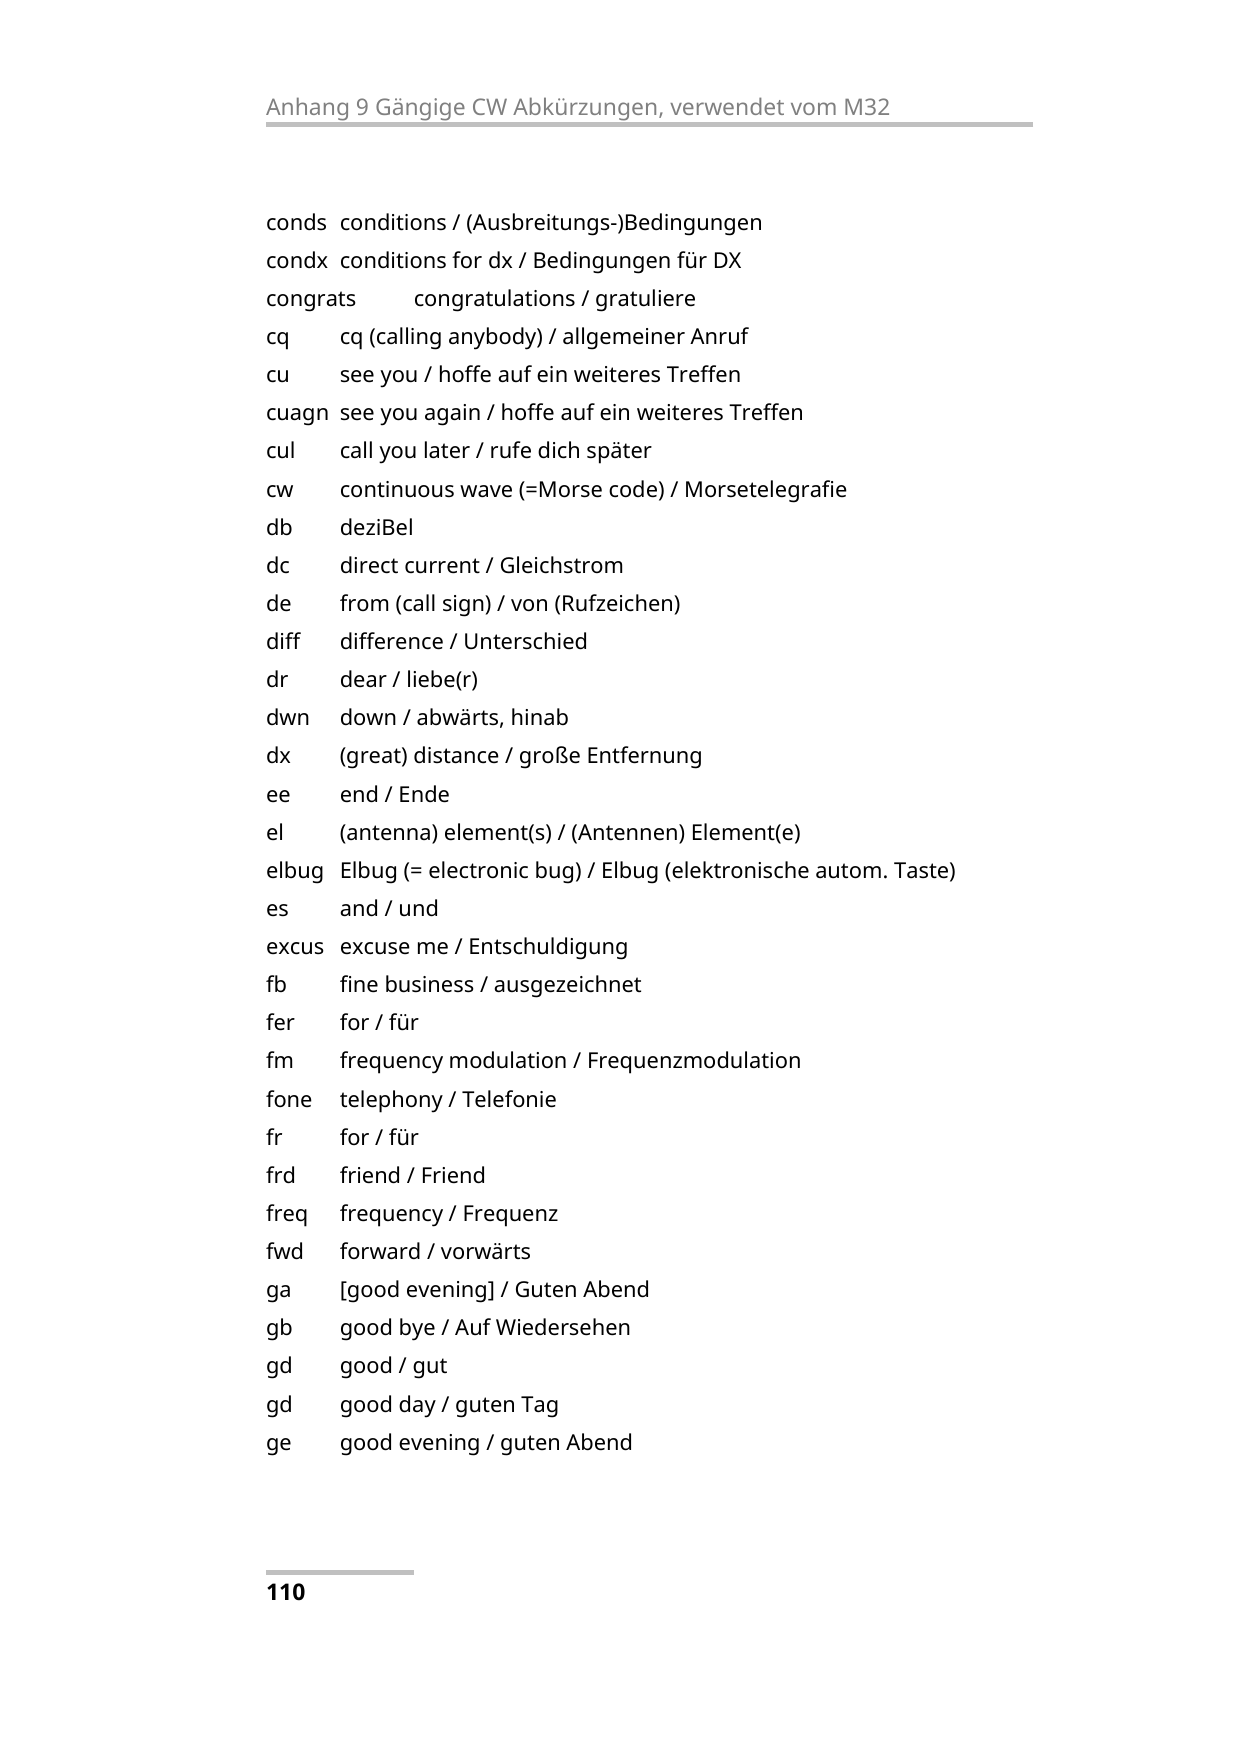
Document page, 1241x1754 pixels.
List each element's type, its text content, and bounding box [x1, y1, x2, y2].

text frd friend / Friend [266, 1160, 1033, 1190]
text gd good / gut [266, 1351, 1033, 1380]
text fr for / für [266, 1122, 1033, 1152]
text diff difference / Unterschied [266, 626, 1033, 656]
text cuagn see you again / hoffe auf ein weiteres Treffen [266, 397, 1033, 427]
text fone telephony / Telefonie [266, 1084, 1033, 1113]
text fer for / für [266, 1007, 1033, 1037]
text cq cq (calling anybody) / allgemeiner Anruf [266, 321, 1033, 351]
text congrats congratulations / gratuliere [266, 283, 1033, 313]
text condx conditions for dx / Bedingungen für DX [266, 245, 1033, 275]
text dr dear / liebe(r) [266, 664, 1033, 694]
text ge good evening / guten Abend [266, 1427, 1033, 1457]
text db deziBel [266, 512, 1033, 542]
text ga [good evening] / Guten Abend [266, 1274, 1033, 1304]
text ee end / Ende [266, 779, 1033, 808]
text fm frequency modulation / Frequenzmodulation [266, 1046, 1033, 1075]
text freq frequency / Frequenz [266, 1198, 1033, 1228]
text excus excuse me / Entschuldigung [266, 931, 1033, 961]
text elbug Elbug (= electronic bug) / Elbug (elektronische autom. Taste) [266, 855, 1033, 885]
text conds conditions / (Ausbreitungs-)Bedingungen [266, 207, 1033, 237]
text es and / und [266, 893, 1033, 923]
text cw continuous wave (=Morse code) / Morsetelegrafie [266, 474, 1033, 503]
text fwd forward / vorwärts [266, 1236, 1033, 1266]
text dx (great) distance / große Entfernung [266, 741, 1033, 770]
text el (antenna) element(s) / (Antennen) Element(e) [266, 817, 1033, 847]
text fb fine business / ausgezeichnet [266, 969, 1033, 999]
text cu see you / hoffe auf ein weiteres Treffen [266, 359, 1033, 389]
text dc direct current / Gleichstrom [266, 550, 1033, 580]
text cul call you later / rufe dich später [266, 436, 1033, 465]
text dwn down / abwärts, hinab [266, 702, 1033, 732]
text gb good bye / Auf Wiedersehen [266, 1312, 1033, 1342]
text gd good day / guten Tag [266, 1389, 1033, 1418]
text de from (call sign) / von (Rufzeichen) [266, 588, 1033, 618]
